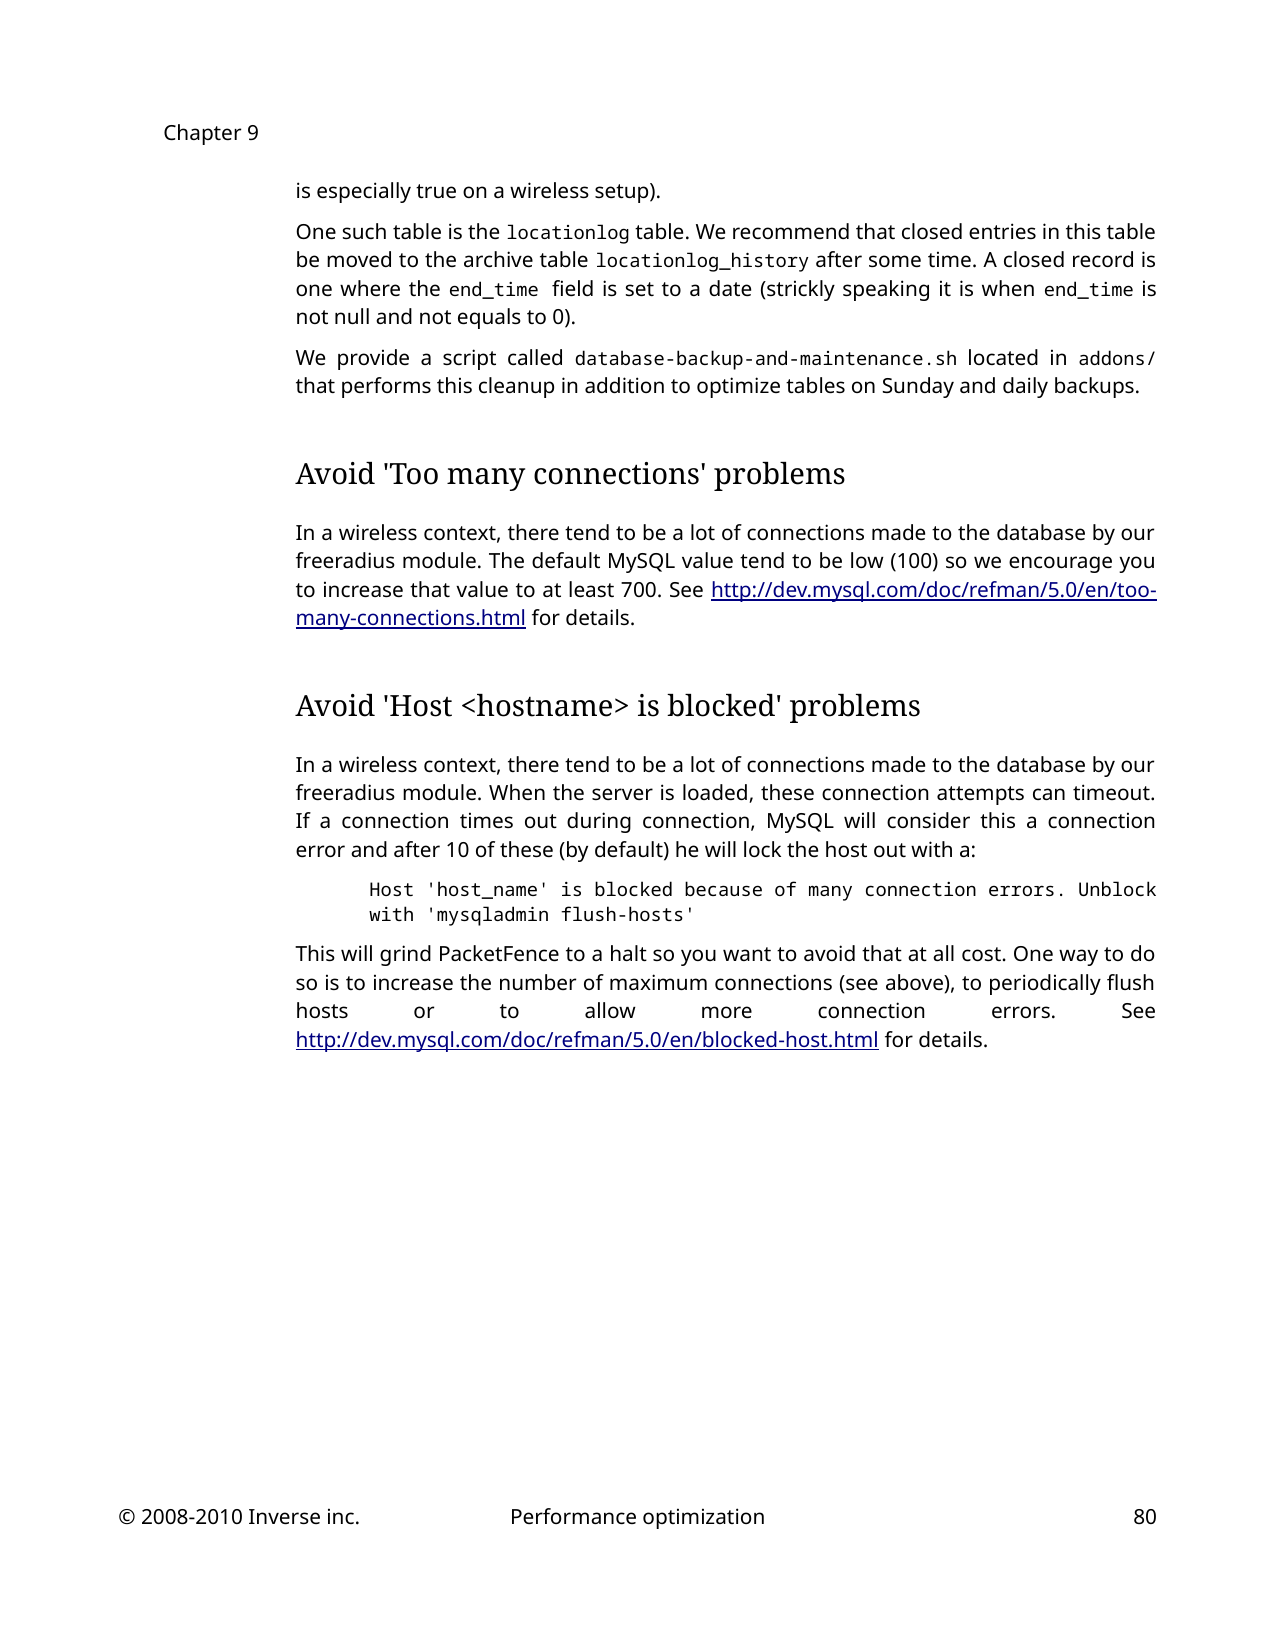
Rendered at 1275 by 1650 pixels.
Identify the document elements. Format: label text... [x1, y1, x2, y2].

text In a wireless context, there tend to be a lot of connections made to the database by our freeradius module. The default MySQL value tend to be low (100) so we encourage you to increase that value to at least 700. See http://dev.mysql.com/doc/refman/5.0/en/too-many-connections.html for details. [295, 518, 1157, 632]
text is especially true on a wireless setup). [295, 176, 1157, 204]
subtitle Avoid 'Too many connections' problems [295, 453, 1157, 493]
text In a wireless context, there tend to be a lot of connections made to the database by our freeradius module. When the server is loaded, these connection attempts can timeout. If a connection times out during connection, MySQL will consider this a connection error and after 10 of these (by default) he will lock the host out with a: [295, 750, 1157, 863]
text We provide a script called database-backup-and-maintenance.sh located in addons/ that performs this cleanup in addition to optimize tables on Sunday and daily backups. [295, 343, 1157, 400]
subtitle Avoid 'Host <hostname> is blocked' problems [295, 685, 1157, 725]
text One such table is the locationlog table. We recommend that closed entries in this table be moved to the archive table locationlog_history after some time. A closed record is one where the end_time field is set to a date (strickly speaking it is when end_time is not null and not equals to 0). [295, 217, 1157, 331]
text This will grind PacketFence to a halt so you want to avoid that at all cost. One way to do so is to increase the number of maximum connections (see above), to periodically flush hosts or to allow more connection errors. See http://dev.mysql.com/doc/refman/5.0/en/blocked-host.html for details. [295, 939, 1157, 1053]
text Host 'host_name' is blocked because of many connection errors. Unblock with 'mysqladmin flush-hosts' [295, 876, 1157, 927]
